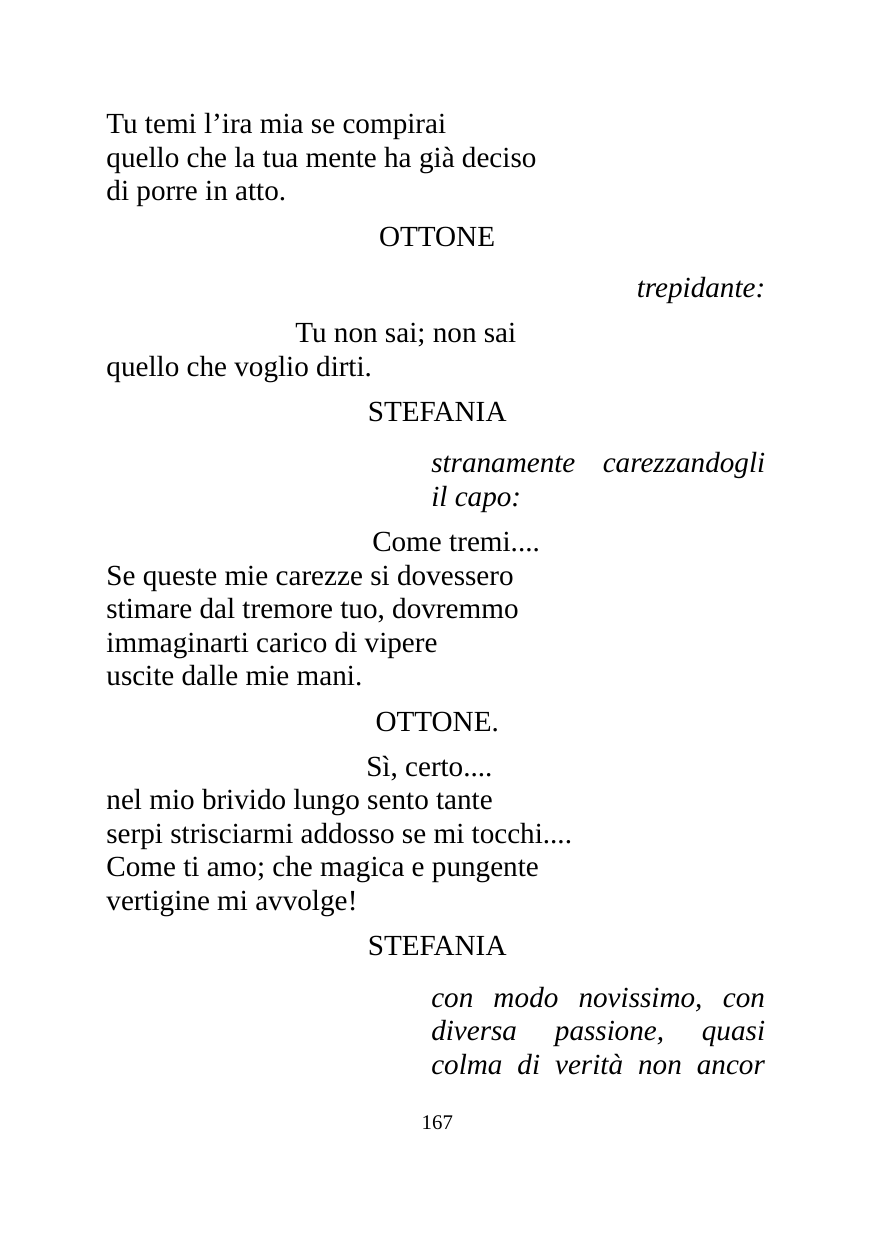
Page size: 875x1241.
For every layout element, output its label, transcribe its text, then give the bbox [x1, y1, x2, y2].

text trepidante: [342, 270, 768, 303]
text STEFANIA [106, 928, 768, 962]
text stranamente carezzandogli il capo: [431, 445, 768, 512]
text con modo novissimo, con diversa passione, quasi colma di verità non ancor [431, 980, 768, 1080]
text Sì, certo.... nel mio brivido lungo sento tante serpi strisciarmi addosso se mi tocchi.... Come ti amo; che magica e pungente vertigine mi avvolge! [106, 749, 768, 917]
text Come tremi.... Se queste mie carezze si dovessero stimare dal tremore tuo, dovremmo immaginarti carico di vipere uscite dalle mie mani. [106, 524, 768, 692]
text OTTONE. [106, 704, 768, 737]
text STEFANIA [106, 394, 768, 428]
text Tu non sai; non sai quello che voglio dirti. [106, 315, 768, 382]
text OTTONE [106, 219, 768, 252]
text Tu temi l’ira mia se compirai quello che la tua mente ha già deciso di porre in atto. [106, 106, 768, 207]
